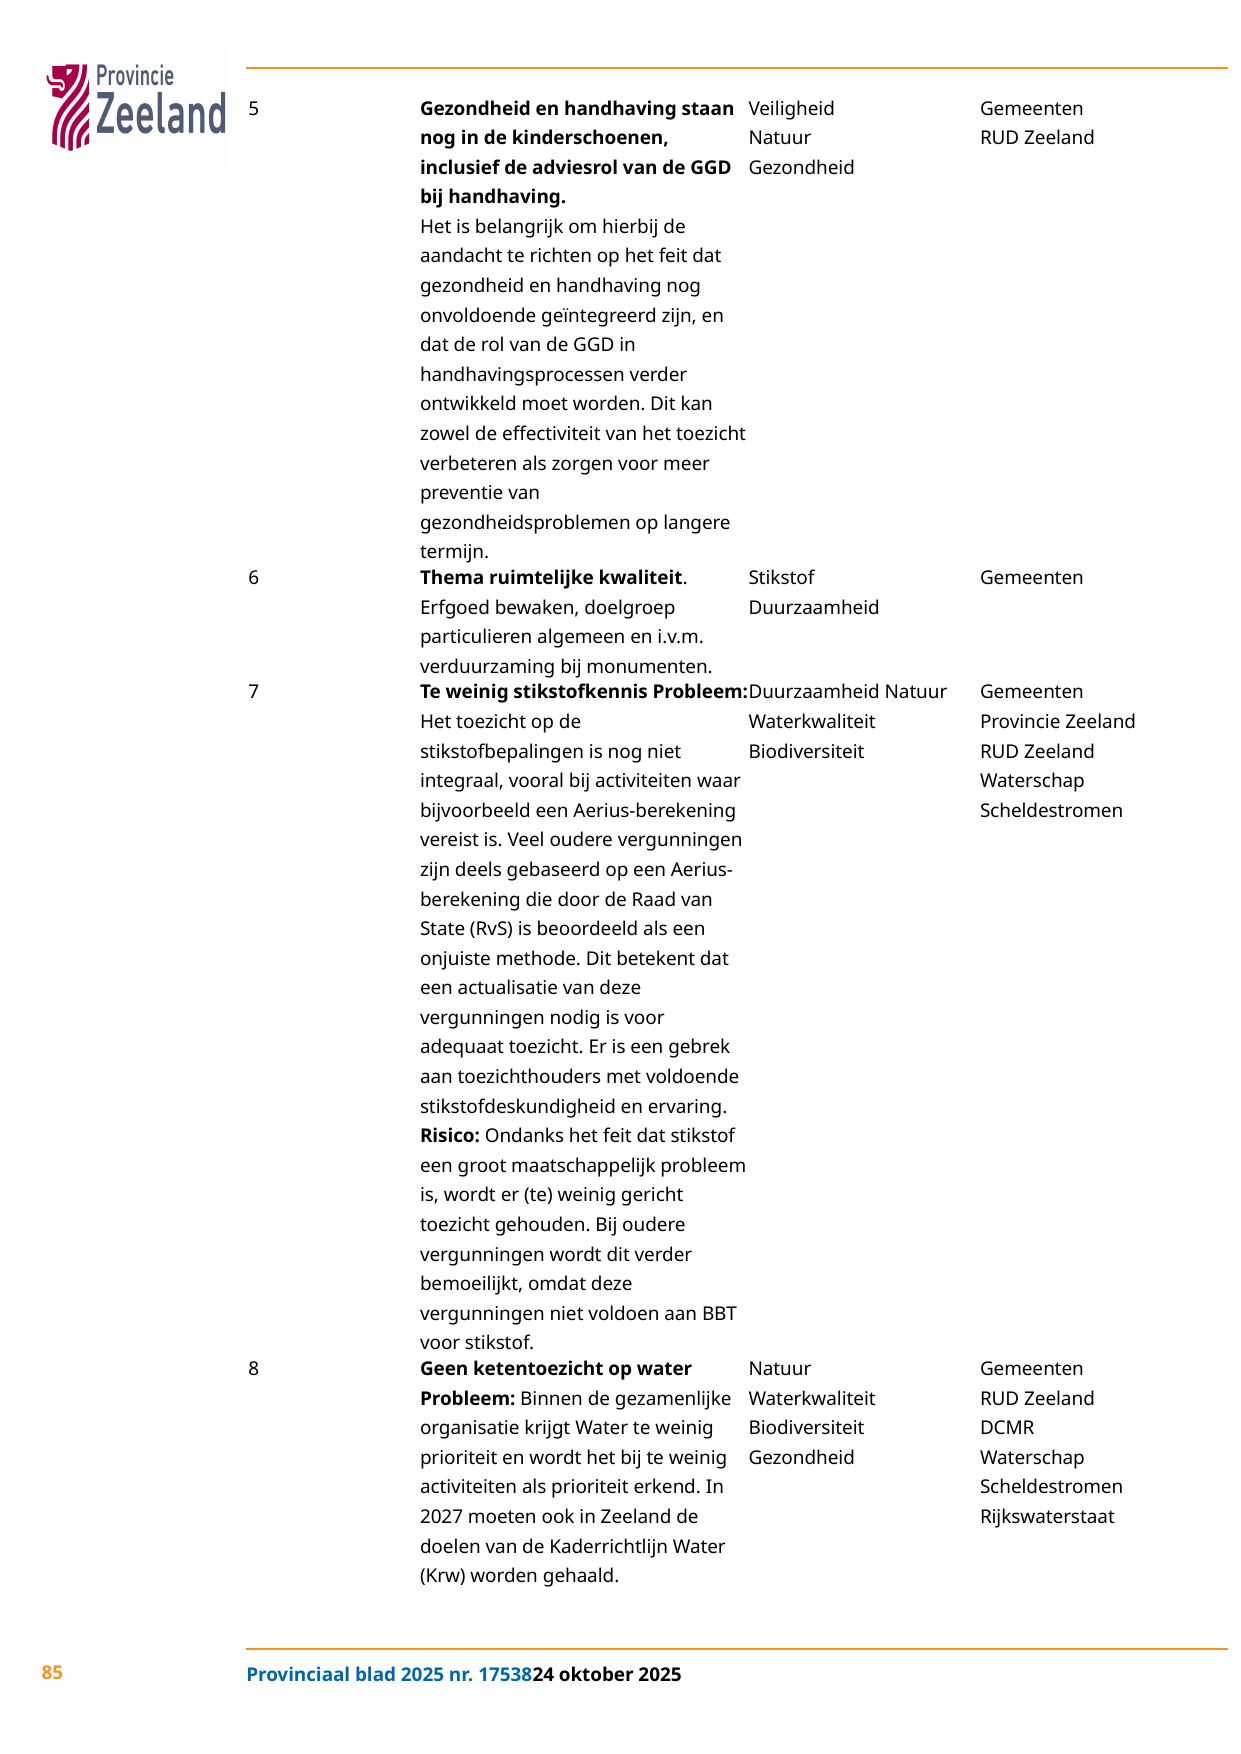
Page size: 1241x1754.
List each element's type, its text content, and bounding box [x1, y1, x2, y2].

table_cell 6 [248, 564, 420, 679]
table_cell Gemeenten Provincie Zeeland RUD Zeeland Waterschap Scheldestromen [980, 679, 1152, 1355]
table_cell Gemeenten RUD Zeeland [980, 95, 1152, 564]
picture [41, 47, 231, 172]
table_cell Duurzaamheid Natuur Waterkwaliteit Biodiversiteit [748, 679, 980, 1355]
table_cell Gemeenten RUD Zeeland DCMR Waterschap Scheldestromen Rijkswaterstaat [980, 1355, 1152, 1588]
table_cell Thema ruimtelijke kwaliteit. Erfgoed bewaken, doelgroep particulieren algemeen en i.v.m. verduurzaming bij monumenten. [420, 564, 748, 679]
table_cell Geen ketentoezicht op water Probleem: Binnen de gezamenlijke organisatie krijgt Water te weinig prioriteit en wordt het bij te weinig activiteiten als prioriteit erkend. In 2027 moeten ook in Zeeland de doelen van de Kaderrichtlijn Water (Krw) worden gehaald. [420, 1355, 748, 1588]
table_cell 8 [248, 1355, 420, 1588]
table_cell 7 [248, 679, 420, 1355]
table_cell Gezondheid en handhaving staan nog in de kinderschoenen, inclusief de adviesrol van de GGD bij handhaving. Het is belangrijk om hierbij de aandacht te richten op het feit dat gezondheid en handhaving nog onvoldoende geïntegreerd zijn, en dat de rol van de GGD in handhavingsprocessen verder ontwikkeld moet worden. Dit kan zowel de effectiviteit van het toezicht verbeteren als zorgen voor meer preventie van gezondheidsproblemen op langere termijn. [420, 95, 748, 564]
table_cell 5 [248, 95, 420, 564]
table_cell Natuur Waterkwaliteit Biodiversiteit Gezondheid [748, 1355, 980, 1588]
table_cell Gemeenten [980, 564, 1152, 679]
table_cell Te weinig stikstofkennis Probleem: Het toezicht op de stikstofbepalingen is nog niet integraal, vooral bij activiteiten waar bijvoorbeeld een Aerius-berekening vereist is. Veel oudere vergunningen zijn deels gebaseerd op een Aerius-berekening die door de Raad van State (RvS) is beoordeeld als een onjuiste methode. Dit betekent dat een actualisatie van deze vergunningen nodig is voor adequaat toezicht. Er is een gebrek aan toezichthouders met voldoende stikstofdeskundigheid en ervaring. Risico: Ondanks het feit dat stikstof een groot maatschappelijk probleem is, wordt er (te) weinig gericht toezicht gehouden. Bij oudere vergunningen wordt dit verder bemoeilijkt, omdat deze vergunningen niet voldoen aan BBT voor stikstof. [420, 679, 748, 1355]
table_cell Stikstof Duurzaamheid [748, 564, 980, 679]
table_cell Veiligheid Natuur Gezondheid [748, 95, 980, 564]
